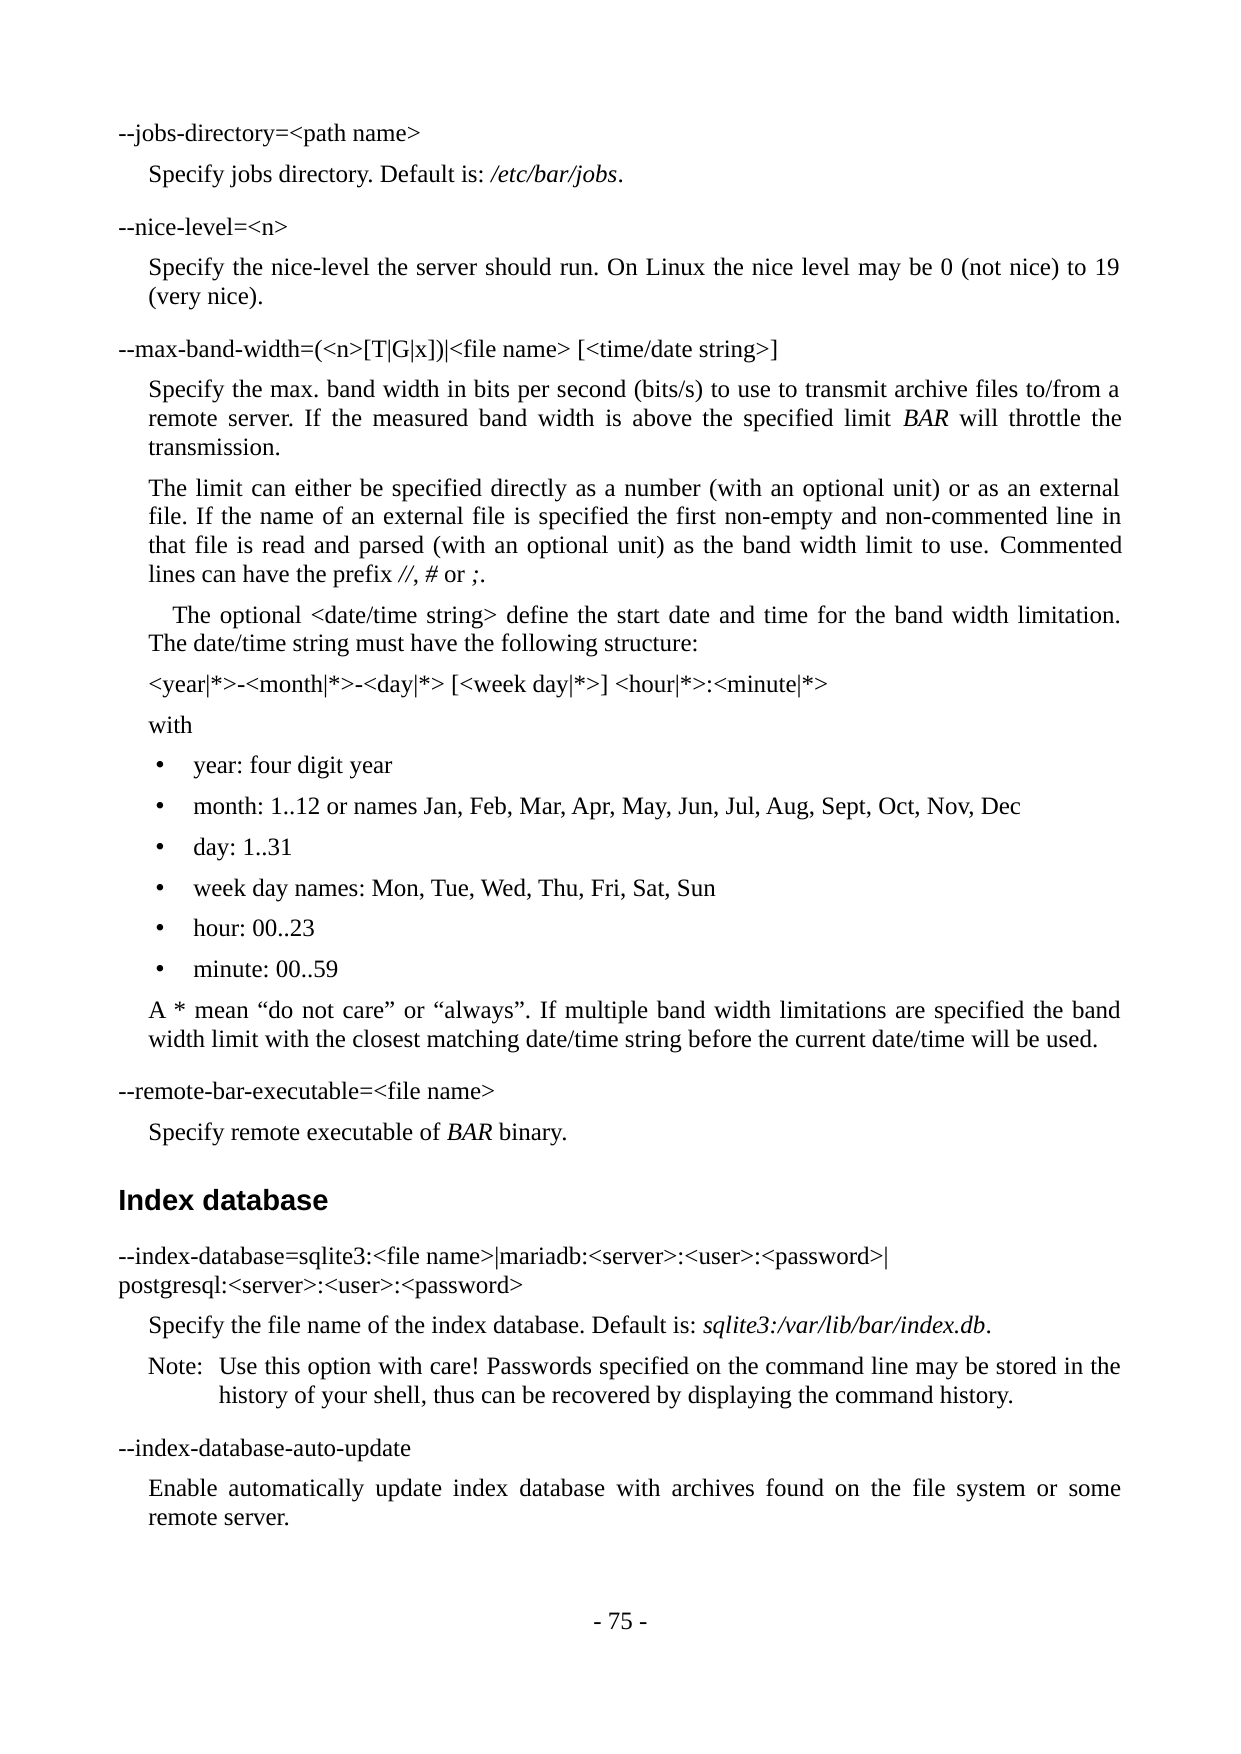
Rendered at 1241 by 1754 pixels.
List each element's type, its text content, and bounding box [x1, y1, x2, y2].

list day: 1..31 [156, 832, 1122, 861]
title --remote-bar-executable=<file name> [118, 1076, 1122, 1105]
text Specify jobs directory. Default is: /etc/bar/jobs. [148, 159, 1122, 188]
title --index-database-auto-update [118, 1433, 1122, 1461]
list hour: 00..23 [156, 913, 1122, 942]
subtitle Index database [118, 1183, 1122, 1216]
text with [148, 710, 1122, 739]
list month: 1..12 or names Jan, Feb, Mar, Apr, May, Jun, Jul, Aug, Sept, Oct, Nov, Dec [156, 791, 1122, 820]
text Specify remote executable of BAR binary. [148, 1117, 1122, 1146]
text Note: Use this option with care! Passwords specified on the command line may be stored in the history of your shell, thus can be recovered by displaying the command history. [148, 1351, 1122, 1409]
text Specify the file name of the index database. Default is: sqlite3:/var/lib/bar/index.db. [148, 1310, 1122, 1339]
text <year|*>-<month|*>-<day|*> [<week day|*>] <hour|*>:<minute|*> [148, 669, 1122, 698]
text Enable automatically update index database with archives found on the file system or some remote server. [148, 1473, 1122, 1531]
list minute: 00..59 [156, 954, 1122, 983]
text Specify the max. band width in bits per second (bits/s) to use to transmit archive files to/from a remote server. If the measured band width is above the specified limit BAR will throttle the transmission. [148, 374, 1122, 461]
title --max-band-width=(<n>[T|G|x])|<file name> [<time/date string>] [118, 334, 1122, 362]
title --index-database=sqlite3:<file name>|mariadb:<server>:<user>:<password>|postgresql:<server>:<user>:<password> [118, 1241, 1122, 1298]
title --jobs-directory=<path name> [118, 118, 1122, 147]
title --nice-level=<n> [118, 212, 1122, 240]
text The limit can either be specified directly as a number (with an optional unit) or as an external file. If the name of an external file is specified the first non-empty and non-commented line in that file is read and parsed (with an optional unit) as the band width limit to use. Commented lines can have the prefix //, # or ;. [148, 473, 1122, 588]
list week day names: Mon, Tue, Wed, Thu, Fri, Sat, Sun [156, 873, 1122, 902]
text Specify the nice-level the server should run. On Linux the nice level may be 0 (not nice) to 19 (very nice). [148, 252, 1122, 310]
list year: four digit year [156, 751, 1122, 779]
text The optional <date/time string> define the start date and time for the band width limitation. The date/time string must have the following structure: [148, 600, 1122, 657]
text A * mean “do not care” or “always”. If multiple band width limitations are specified the band width limit with the closest matching date/time string before the current date/time will be used. [148, 995, 1122, 1052]
